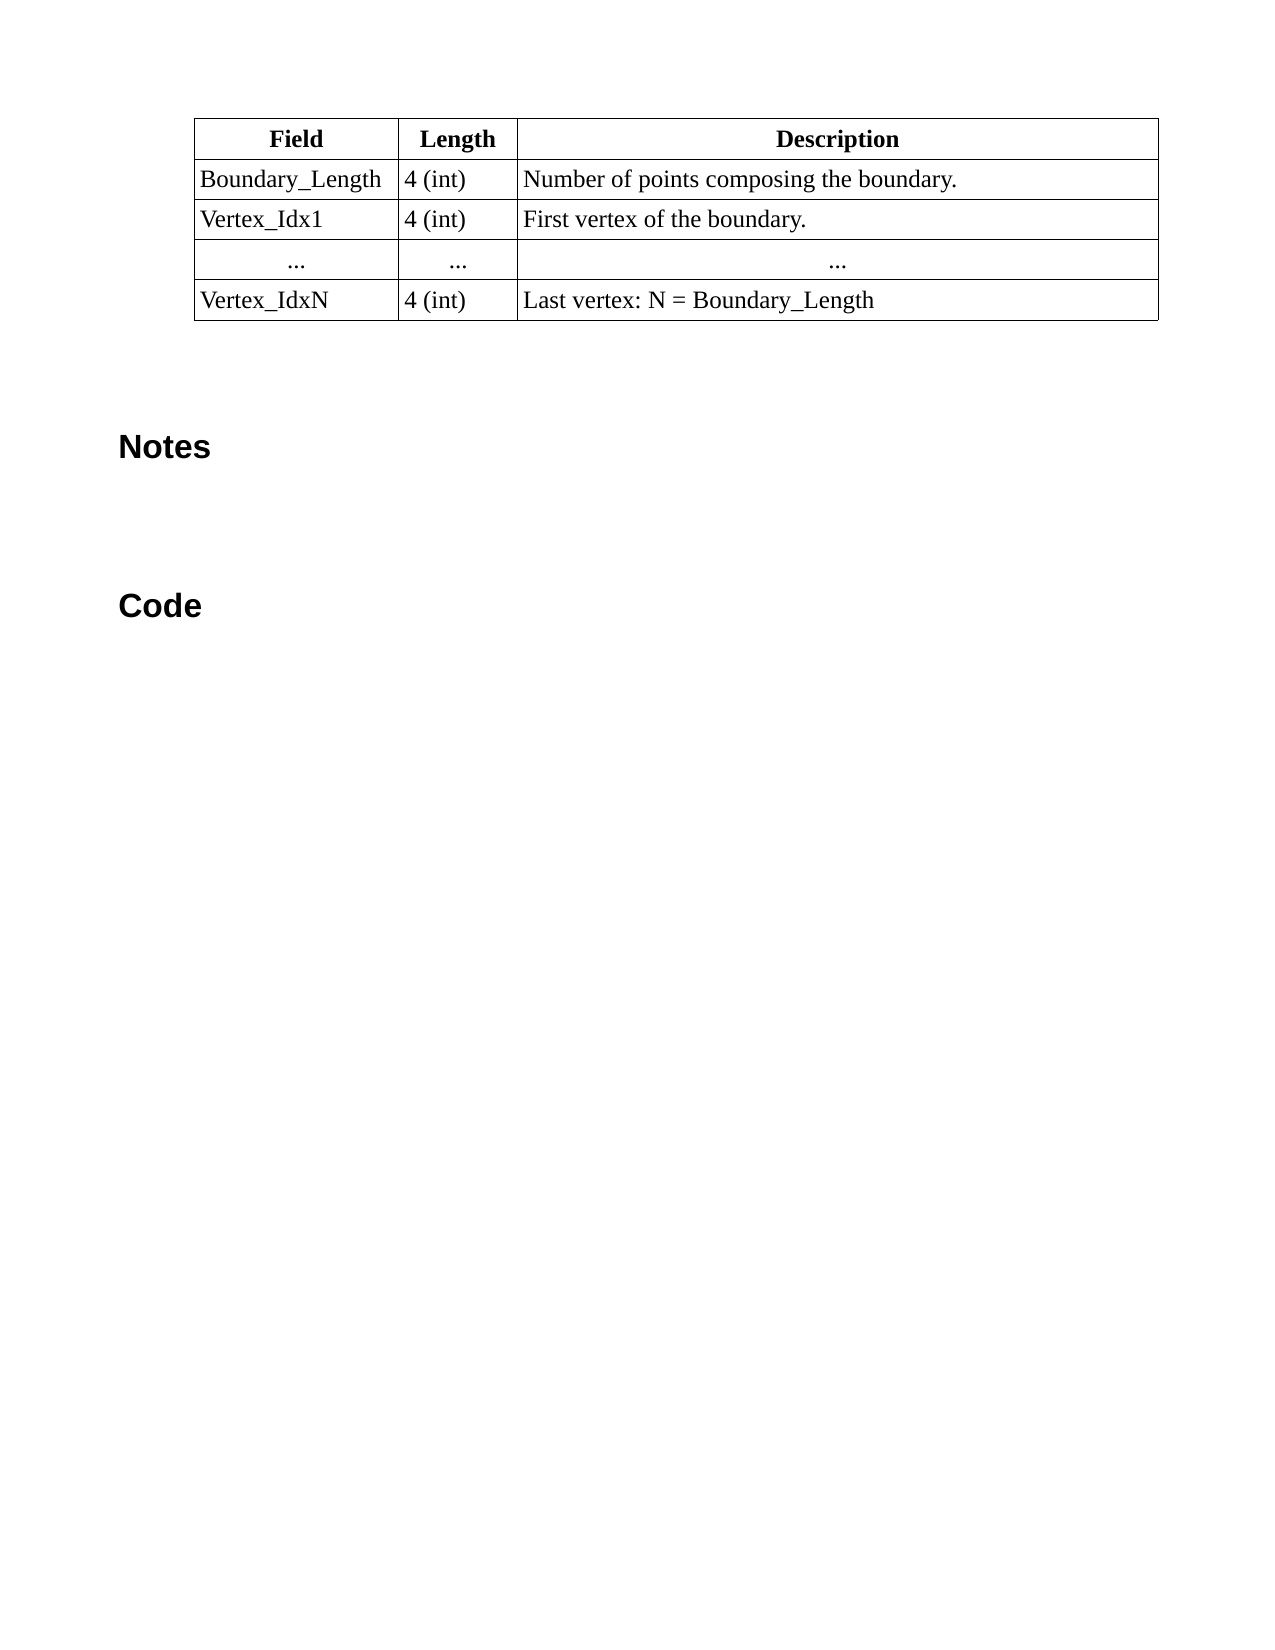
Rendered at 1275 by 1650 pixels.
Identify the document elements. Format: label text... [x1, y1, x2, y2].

table_cell 4 (int) [399, 160, 517, 199]
table_cell 4 (int) [399, 200, 517, 239]
table_cell ... [518, 240, 1158, 279]
table_header Length [399, 119, 517, 158]
table_cell First vertex of the boundary. [518, 200, 1158, 239]
table_cell Number of points composing the boundary. [518, 160, 1158, 199]
table_cell Vertex_IdxN [195, 280, 398, 320]
subtitle Notes [118, 427, 1157, 466]
table_cell Last vertex: N = Boundary_Length [518, 280, 1158, 320]
table_cell ... [399, 240, 517, 279]
table_cell Boundary_Length [195, 160, 398, 199]
subtitle Code [118, 586, 1157, 624]
table_cell 4 (int) [399, 280, 517, 320]
table_header Field [195, 119, 398, 158]
table_header Description [518, 119, 1158, 158]
table_cell Vertex_Idx1 [195, 200, 398, 239]
table_cell ... [195, 240, 398, 279]
